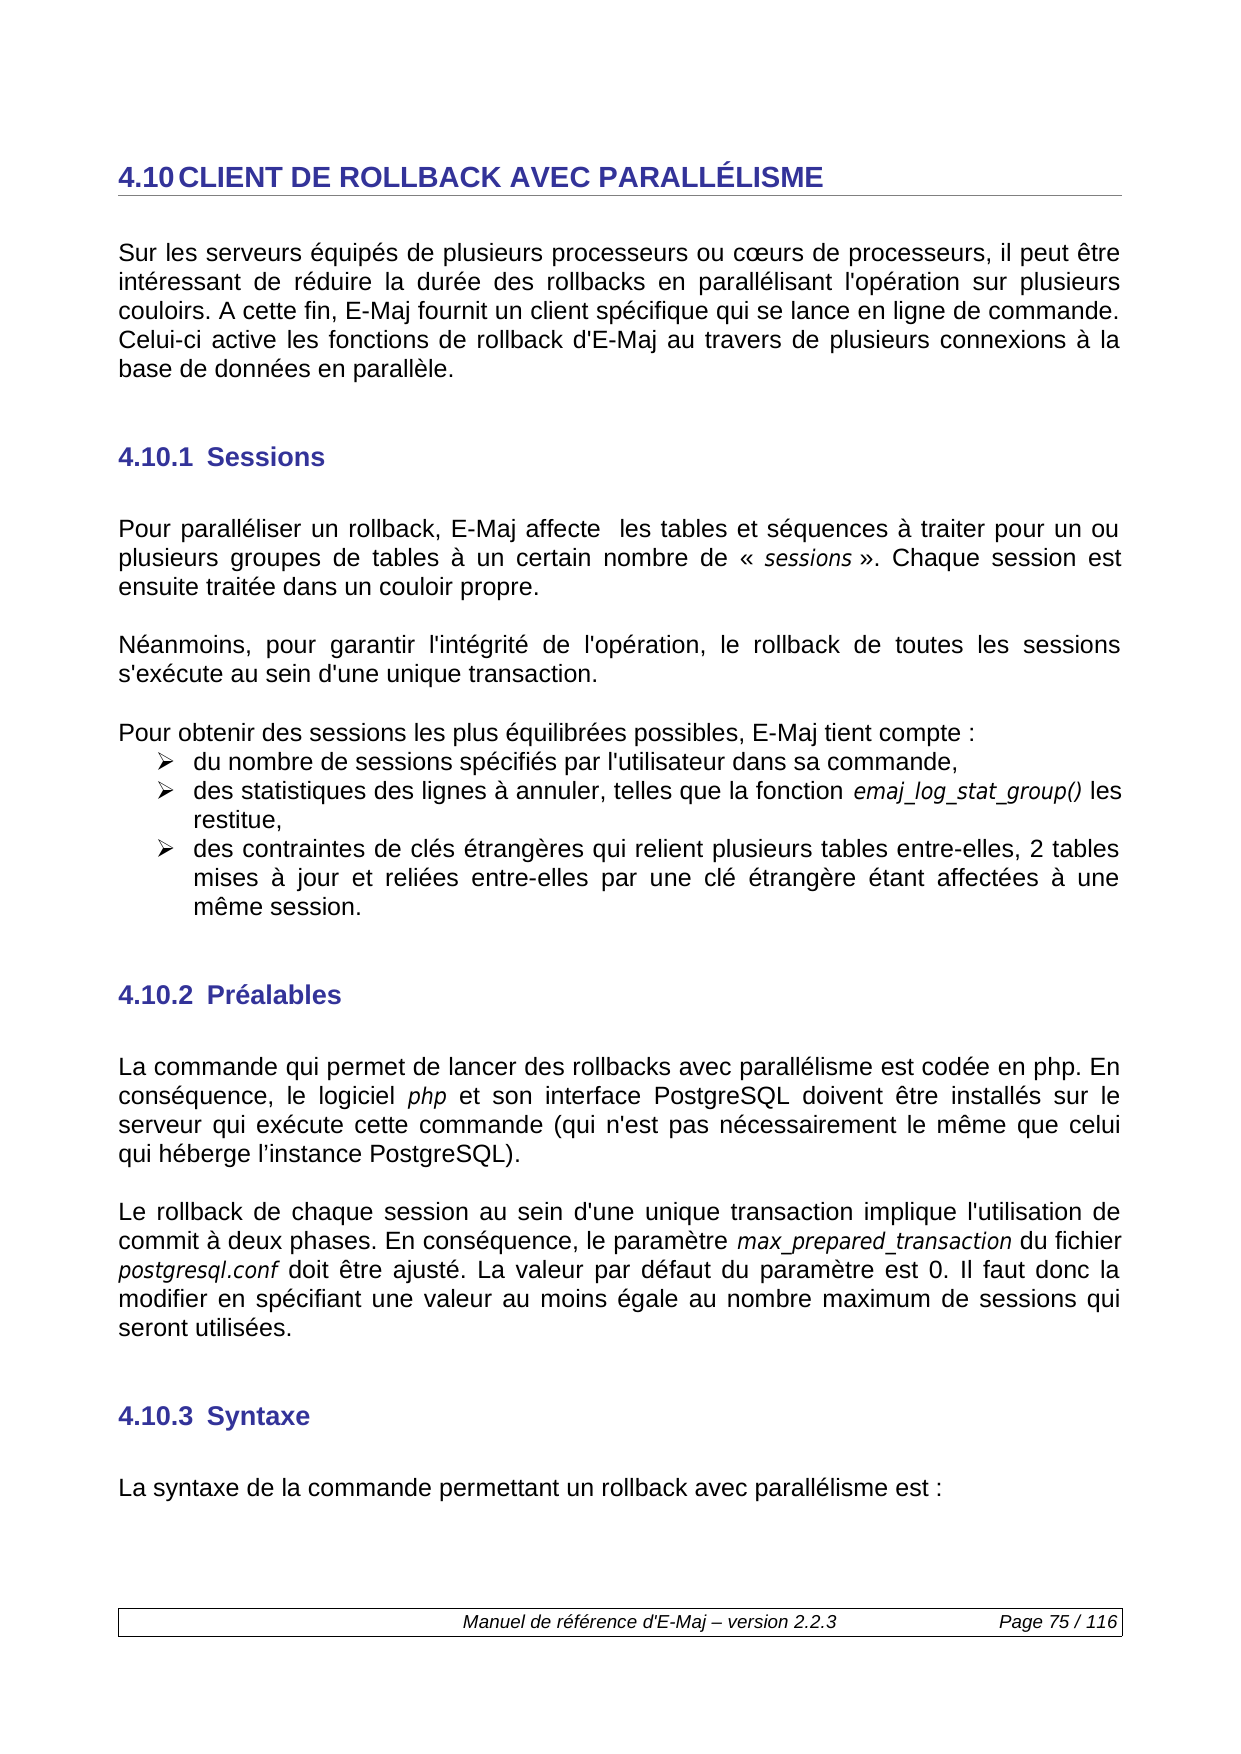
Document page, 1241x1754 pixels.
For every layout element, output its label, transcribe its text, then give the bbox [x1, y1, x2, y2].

subtitle Syntaxe [118, 1400, 1122, 1431]
text La syntaxe de la commande permettant un rollback avec parallélisme est : [118, 1473, 1122, 1502]
text Le rollback de chaque session au sein d'une unique transaction implique l'utilisation de commit à deux phases. En conséquence, le paramètre max_prepared_transaction du fichier postgresql.conf doit être ajusté. La valeur par défaut du paramètre est 0. Il faut donc la modifier en spécifiant une valeur au moins égale au nombre maximum de sessions qui seront utilisées. [118, 1197, 1122, 1342]
subtitle Préalables [118, 979, 1122, 1010]
list des contraintes de clés étrangères qui relient plusieurs tables entre-elles, 2 tables mises à jour et reliées entre-elles par une clé étrangère étant affectées à une même session. [156, 834, 1122, 921]
text La commande qui permet de lancer des rollbacks avec parallélisme est codée en php. En conséquence, le logiciel php et son interface PostgreSQL doivent être installés sur le serveur qui exécute cette commande (qui n'est pas nécessairement le même que celui qui héberge l’instance PostgreSQL). [118, 1052, 1122, 1168]
text Pour obtenir des sessions les plus équilibrées possibles, E-Maj tient compte : [118, 717, 1122, 746]
text Néanmoins, pour garantir l'intégrité de l'opération, le rollback de toutes les sessions s'exécute au sein d'une unique transaction. [118, 630, 1122, 688]
subtitle Client de rollback avec parallélisme [118, 160, 1122, 195]
subtitle Sessions [118, 441, 1122, 472]
text Sur les serveurs équipés de plusieurs processeurs ou cœurs de processeurs, il peut être intéressant de réduire la durée des rollbacks en parallélisant l'opération sur plusieurs couloirs. A cette fin, E-Maj fournit un client spécifique qui se lance en ligne de commande. Celui-ci active les fonctions de rollback d'E-Maj au travers de plusieurs connexions à la base de données en parallèle. [118, 238, 1122, 383]
list du nombre de sessions spécifiés par l'utilisateur dans sa commande, [156, 746, 1122, 776]
list des statistiques des lignes à annuler, telles que la fonction emaj_log_stat_group() les restitue, [156, 776, 1122, 834]
text Pour paralléliser un rollback, E-Maj affecte les tables et séquences à traiter pour un ou plusieurs groupes de tables à un certain nombre de « sessions ». Chaque session est ensuite traitée dans un couloir propre. [118, 514, 1122, 601]
